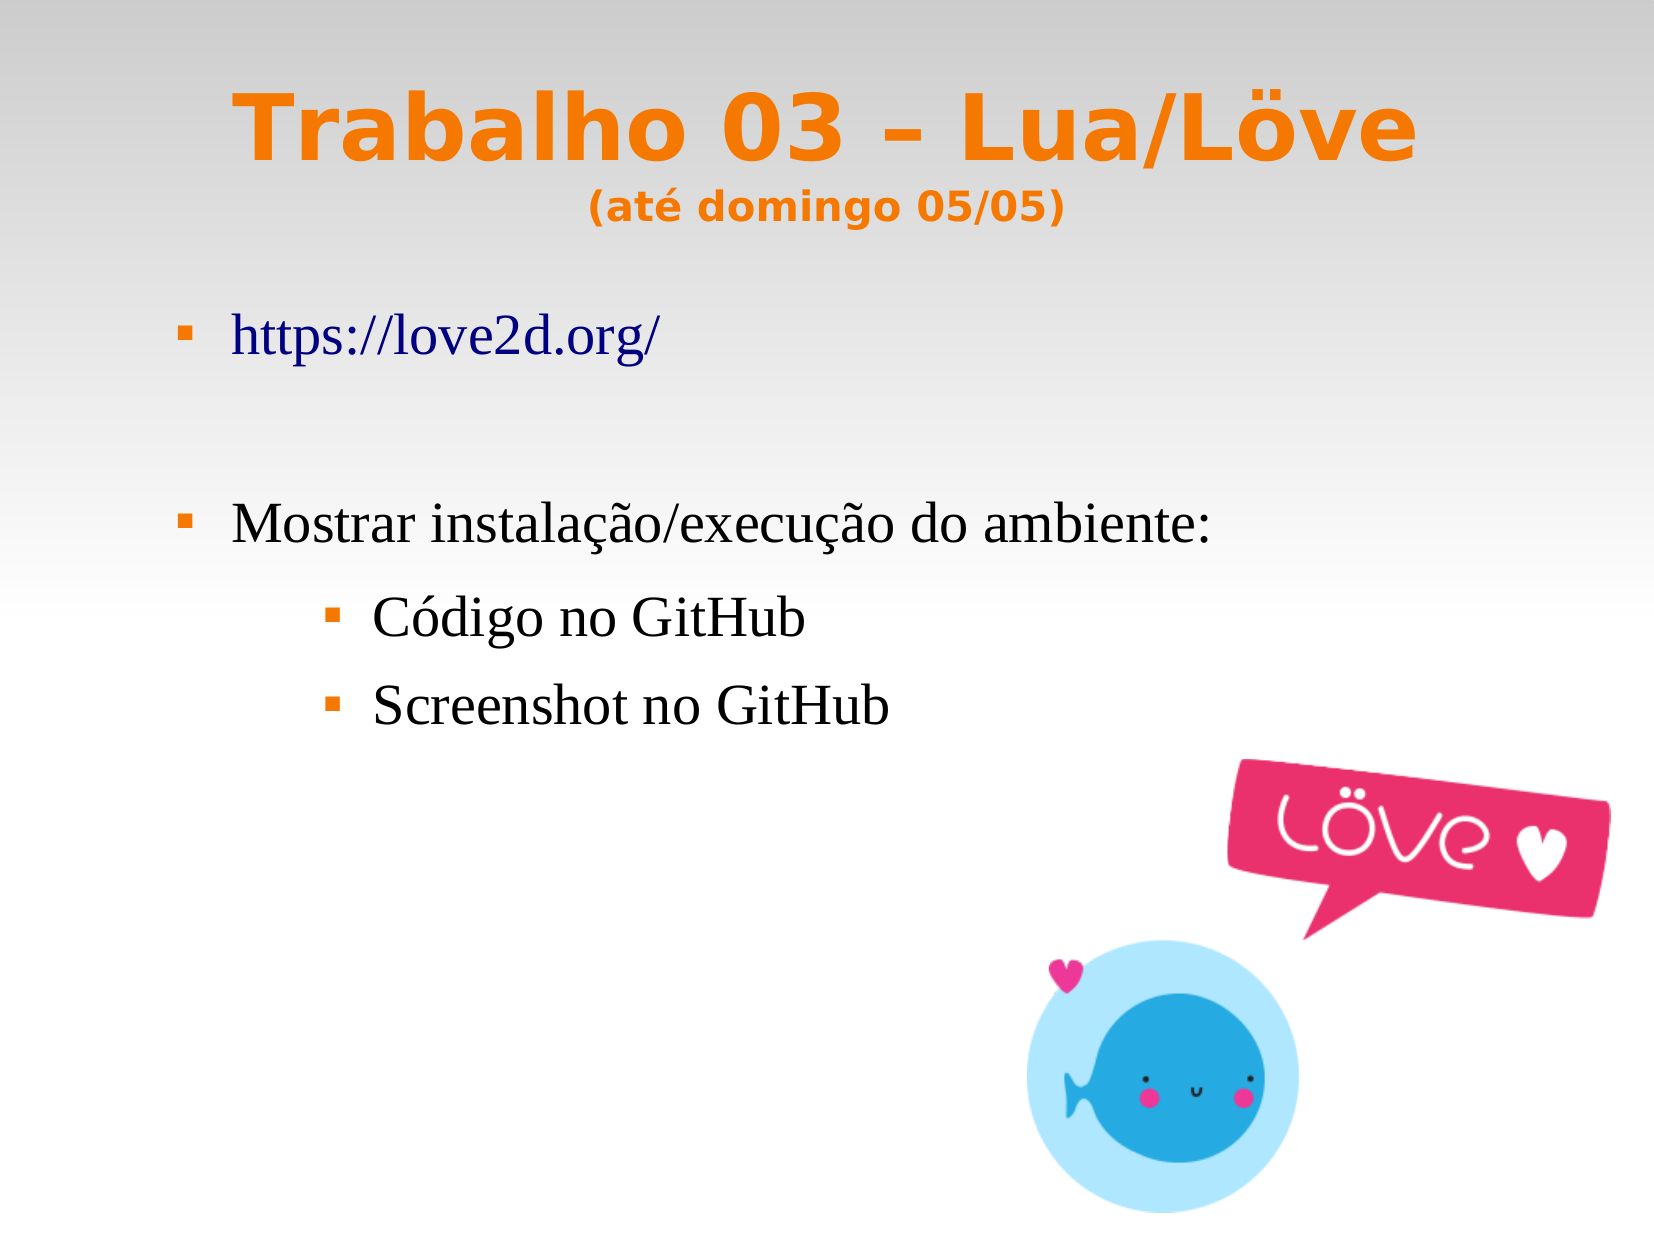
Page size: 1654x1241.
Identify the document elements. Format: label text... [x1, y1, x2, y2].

list https://love2d.org/ Mostrar instalação/execução do ambiente: Código no GitHub Screenshot no GitHub [89, 302, 1576, 1121]
picture [1027, 759, 1611, 1213]
title Trabalho 03 – Lua/Löve (até domingo 05/05) [82, 49, 1571, 257]
